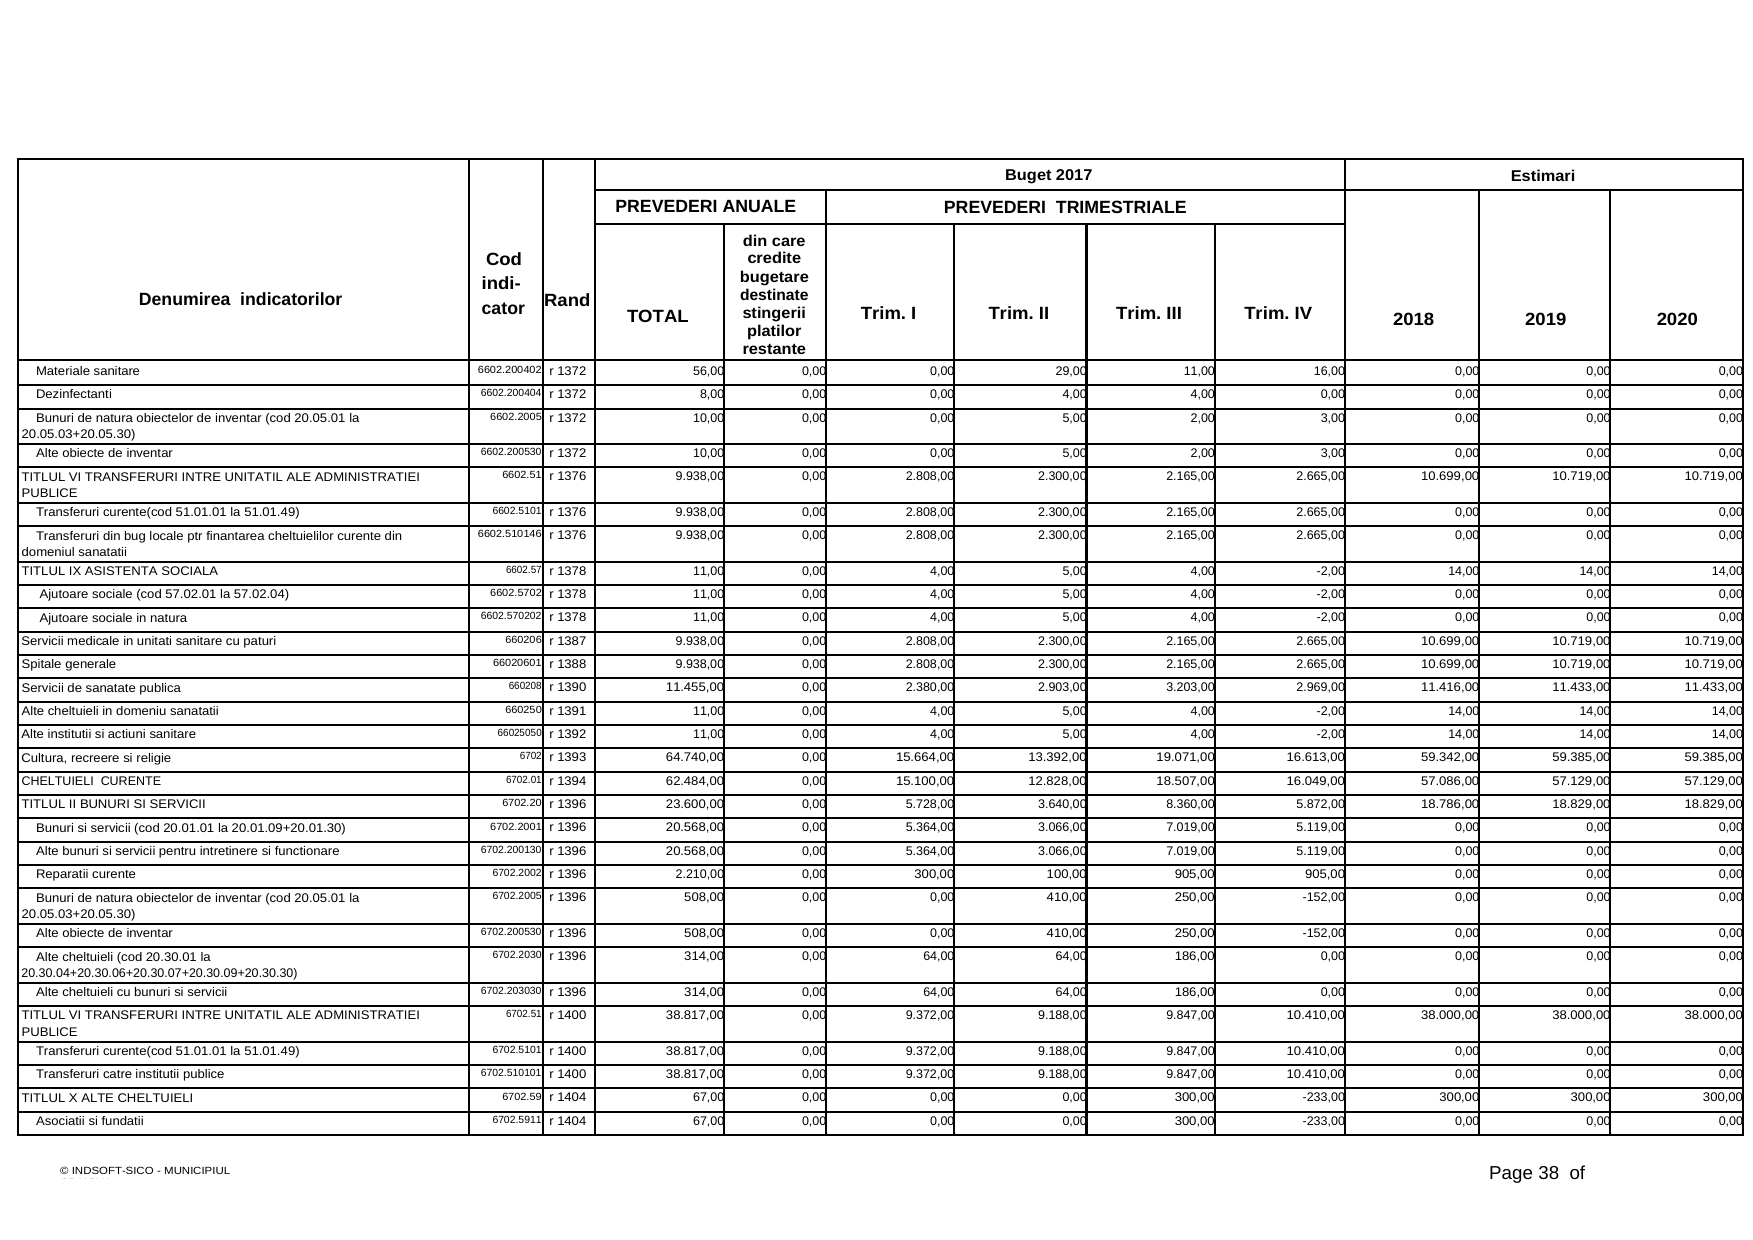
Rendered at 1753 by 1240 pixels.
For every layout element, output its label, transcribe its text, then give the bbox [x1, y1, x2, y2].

table_header Rand [544, 160, 594, 359]
table_cell 14,00 [1480, 703, 1609, 724]
table_cell Alte obiecte de inventar [19, 925, 468, 946]
table_cell 0,00 [827, 361, 953, 384]
table_cell 3,00 [1216, 445, 1344, 466]
table_cell Dezinfectanti [19, 386, 468, 407]
table_cell 5.364,00 [827, 843, 953, 864]
table_cell 6602.200404 [470, 386, 542, 407]
table_cell 15.664,00 [827, 749, 953, 771]
table_cell 0,00 [827, 889, 953, 923]
table_cell 0,00 [1346, 609, 1478, 631]
table_cell 0,00 [725, 819, 825, 841]
table_cell 6702.51 [470, 1007, 542, 1041]
table_cell 0,00 [1480, 948, 1609, 982]
table_cell 14,00 [1611, 563, 1742, 584]
table_cell 23.600,00 [596, 796, 723, 817]
table_cell 5,00 [955, 726, 1085, 747]
table_cell 508,00 [596, 925, 723, 946]
table_cell 0,00 [1480, 1043, 1609, 1064]
table_cell 0,00 [1611, 866, 1742, 887]
table_cell 6702 [470, 749, 542, 771]
table_cell 2.165,00 [1088, 656, 1214, 677]
table_cell 0,00 [1480, 889, 1609, 923]
table_cell 0,00 [1611, 1066, 1742, 1087]
table_cell 29,00 [955, 361, 1085, 384]
table_cell 57.129,00 [1480, 773, 1609, 794]
table_cell 0,00 [1346, 527, 1478, 561]
table_cell 0,00 [725, 586, 825, 607]
table_cell 0,00 [1346, 984, 1478, 1005]
table_cell 10.719,00 [1480, 656, 1609, 677]
table_cell 2018 [1346, 191, 1478, 359]
table_cell -2,00 [1216, 703, 1344, 724]
table_cell r 1378 [544, 563, 594, 584]
table_cell 0,00 [725, 726, 825, 747]
table_cell 0,00 [1480, 1066, 1609, 1087]
table_cell 0,00 [725, 504, 825, 525]
table_cell 4,00 [1088, 586, 1214, 607]
table_cell 0,00 [1346, 925, 1478, 946]
table_cell 2.165,00 [1088, 504, 1214, 525]
table_cell 6702.01 [470, 773, 542, 794]
table_cell r 1400 [544, 1066, 594, 1087]
table_cell 11.433,00 [1611, 679, 1742, 701]
table_cell 0,00 [725, 1066, 825, 1087]
table_cell 2020 [1611, 191, 1742, 359]
table_cell 4,00 [1088, 386, 1214, 407]
table_cell Asociatii si fundatii [19, 1113, 468, 1134]
table_cell 11,00 [596, 726, 723, 747]
table_cell 0,00 [725, 563, 825, 584]
table_cell 6602.570202 [470, 609, 542, 631]
table_cell 7.019,00 [1088, 819, 1214, 841]
table_cell 2.300,00 [955, 633, 1085, 654]
table_cell Trim. I [827, 225, 953, 359]
table_cell 10.410,00 [1216, 1066, 1344, 1087]
table_cell 9.847,00 [1088, 1066, 1214, 1087]
table_cell 0,00 [955, 1113, 1085, 1134]
table_cell 0,00 [725, 948, 825, 982]
table_cell 2.300,00 [955, 656, 1085, 677]
table_cell 10.719,00 [1611, 656, 1742, 677]
table_cell r 1372 [544, 386, 594, 407]
table_cell 0,00 [827, 1089, 953, 1111]
table_cell 59.385,00 [1611, 749, 1742, 771]
table_cell 5,00 [955, 563, 1085, 584]
table_cell 0,00 [725, 1113, 825, 1134]
table_cell TITLUL II BUNURI SI SERVICII [19, 796, 468, 817]
table_cell 0,00 [1611, 361, 1742, 384]
table_cell 300,00 [827, 866, 953, 887]
table_cell 10.699,00 [1346, 633, 1478, 654]
table_cell 11.433,00 [1480, 679, 1609, 701]
table_cell 0,00 [1611, 1113, 1742, 1134]
table_cell 64,00 [955, 984, 1085, 1005]
table_cell Reparatii curente [19, 866, 468, 887]
table_cell 6702.5911 [470, 1113, 542, 1134]
table_cell PREVEDERI TRIMESTRIALE [827, 191, 1344, 223]
table_cell 5.119,00 [1216, 819, 1344, 841]
table_cell r 1376 [544, 527, 594, 561]
table_cell 0,00 [1216, 948, 1344, 982]
table_cell 12.828,00 [955, 773, 1085, 794]
table_cell 0,00 [1346, 361, 1478, 384]
table_cell 0,00 [1480, 609, 1609, 631]
table_cell 6702.200130 [470, 843, 542, 864]
table_cell 14,00 [1346, 563, 1478, 584]
table_cell 6702.2001 [470, 819, 542, 841]
table_cell 62.484,00 [596, 773, 723, 794]
table_cell r 1372 [544, 410, 594, 443]
table_cell 38.817,00 [596, 1066, 723, 1087]
table_cell -152,00 [1216, 889, 1344, 923]
table_cell 6702.510101 [470, 1066, 542, 1087]
table_cell -2,00 [1216, 726, 1344, 747]
table_cell -233,00 [1216, 1113, 1344, 1134]
table_cell 11,00 [596, 563, 723, 584]
table_cell 0,00 [1216, 386, 1344, 407]
table_cell 6602.2005 [470, 410, 542, 443]
table_cell Ajutoare sociale (cod 57.02.01 la 57.02.04) [19, 586, 468, 607]
table_cell 5,00 [955, 586, 1085, 607]
table_cell 6602.200402 [470, 361, 542, 384]
table_cell 410,00 [955, 925, 1085, 946]
table_cell 9.938,00 [596, 656, 723, 677]
table_cell 6602.51 [470, 468, 542, 502]
table_cell 0,00 [1480, 925, 1609, 946]
table_cell 0,00 [725, 984, 825, 1005]
table_cell 3.066,00 [955, 819, 1085, 841]
table_cell Bunuri de natura obiectelor de inventar (cod 20.05.01 la 20.05.03+20.05.30) [19, 889, 468, 923]
table_cell 0,00 [1480, 445, 1609, 466]
table_cell 9.938,00 [596, 468, 723, 502]
table_cell Alte bunuri si servicii pentru intretinere si functionare [19, 843, 468, 864]
table_cell 9.372,00 [827, 1043, 953, 1064]
table_cell 2.300,00 [955, 527, 1085, 561]
table_cell 18.829,00 [1611, 796, 1742, 817]
table_cell din care credite bugetare destinate stingerii platilor restante [725, 225, 825, 359]
table_cell 0,00 [1346, 586, 1478, 607]
table_cell Trim. II [955, 225, 1085, 359]
table_cell 0,00 [725, 866, 825, 887]
table_cell 2.969,00 [1216, 679, 1344, 701]
table_header Denumirea indicatorilor [19, 160, 468, 359]
table_cell 0,00 [1346, 1043, 1478, 1064]
table_cell 9.938,00 [596, 504, 723, 525]
table_cell -2,00 [1216, 609, 1344, 631]
table_cell 67,00 [596, 1113, 723, 1134]
table_cell 10.719,00 [1611, 468, 1742, 502]
table_cell 6602.200530 [470, 445, 542, 466]
table_cell r 1378 [544, 586, 594, 607]
table_cell r 1400 [544, 1043, 594, 1064]
table_cell 660206 [470, 633, 542, 654]
table_cell Bunuri de natura obiectelor de inventar (cod 20.05.01 la 20.05.03+20.05.30) [19, 410, 468, 443]
table_cell 0,00 [1611, 410, 1742, 443]
table_cell 0,00 [725, 609, 825, 631]
table_cell 59.385,00 [1480, 749, 1609, 771]
table_cell 0,00 [1611, 843, 1742, 864]
table_cell 14,00 [1346, 726, 1478, 747]
table_cell Alte cheltuieli cu bunuri si servicii [19, 984, 468, 1005]
table_cell 6602.5702 [470, 586, 542, 607]
table_cell 10,00 [596, 410, 723, 443]
table_cell 314,00 [596, 948, 723, 982]
table_cell 4,00 [827, 609, 953, 631]
table_cell r 1404 [544, 1113, 594, 1134]
table_cell Alte cheltuieli (cod 20.30.01 la 20.30.04+20.30.06+20.30.07+20.30.09+20.30.30) [19, 948, 468, 982]
table_cell 11,00 [596, 586, 723, 607]
table_cell 0,00 [1346, 819, 1478, 841]
table_cell 300,00 [1480, 1089, 1609, 1111]
table_cell 10.719,00 [1480, 468, 1609, 502]
table_cell 10.719,00 [1611, 633, 1742, 654]
table_cell 660208 [470, 679, 542, 701]
table_cell 0,00 [1611, 609, 1742, 631]
table_cell 2.380,00 [827, 679, 953, 701]
table_cell r 1393 [544, 749, 594, 771]
table_cell 0,00 [827, 445, 953, 466]
table_cell TOTAL [596, 225, 723, 359]
table_cell 0,00 [827, 386, 953, 407]
table_cell 0,00 [725, 386, 825, 407]
table_cell 0,00 [1480, 866, 1609, 887]
table_cell 38.000,00 [1480, 1007, 1609, 1041]
table_cell 9.847,00 [1088, 1043, 1214, 1064]
table_cell 0,00 [725, 410, 825, 443]
table_cell 11,00 [1088, 361, 1214, 384]
table_cell r 1390 [544, 679, 594, 701]
table_cell 0,00 [827, 410, 953, 443]
table_cell 3.640,00 [955, 796, 1085, 817]
table_cell 0,00 [725, 843, 825, 864]
table_cell 905,00 [1216, 866, 1344, 887]
table_cell CHELTUIELI CURENTE [19, 773, 468, 794]
table_cell r 1372 [544, 361, 594, 384]
table_cell 6602.57 [470, 563, 542, 584]
table_cell 0,00 [1480, 1113, 1609, 1134]
table_cell 0,00 [1346, 445, 1478, 466]
table_cell 2.300,00 [955, 468, 1085, 502]
table_cell 0,00 [1346, 843, 1478, 864]
table_cell 16,00 [1216, 361, 1344, 384]
table_cell 0,00 [725, 1007, 825, 1041]
table_cell 0,00 [725, 703, 825, 724]
table_cell 100,00 [955, 866, 1085, 887]
table_cell 5.119,00 [1216, 843, 1344, 864]
table_cell 0,00 [1346, 866, 1478, 887]
table_cell r 1376 [544, 504, 594, 525]
table_cell 5.364,00 [827, 819, 953, 841]
table_cell 3.203,00 [1088, 679, 1214, 701]
table_cell 0,00 [1611, 386, 1742, 407]
table_cell 508,00 [596, 889, 723, 923]
table_cell 5.728,00 [827, 796, 953, 817]
table_cell 4,00 [827, 726, 953, 747]
table_cell 0,00 [1480, 819, 1609, 841]
table_cell 67,00 [596, 1089, 723, 1111]
table_cell -152,00 [1216, 925, 1344, 946]
table_cell Alte obiecte de inventar [19, 445, 468, 466]
table_cell Transferuri din bug locale ptr finantarea cheltuielilor curente din domeniul sanatatii [19, 527, 468, 561]
table_cell r 1387 [544, 633, 594, 654]
table_cell 9.188,00 [955, 1043, 1085, 1064]
table_cell 2.165,00 [1088, 633, 1214, 654]
table_cell 38.817,00 [596, 1043, 723, 1064]
table_cell 5,00 [955, 609, 1085, 631]
table_cell Cultura, recreere si religie [19, 749, 468, 771]
table_cell 0,00 [725, 796, 825, 817]
table_cell r 1396 [544, 984, 594, 1005]
table_cell 10.699,00 [1346, 656, 1478, 677]
table_cell 0,00 [1611, 504, 1742, 525]
table_header Buget 2017 [596, 160, 1344, 189]
table_cell 0,00 [1346, 889, 1478, 923]
table_cell 6702.200530 [470, 925, 542, 946]
table_cell 9.372,00 [827, 1066, 953, 1087]
table_cell 18.829,00 [1480, 796, 1609, 817]
table_cell 0,00 [725, 773, 825, 794]
table_cell 15.100,00 [827, 773, 953, 794]
table_cell 0,00 [1346, 948, 1478, 982]
table_cell 6702.203030 [470, 984, 542, 1005]
table_cell 0,00 [1611, 586, 1742, 607]
table_cell r 1400 [544, 1007, 594, 1041]
table_cell 0,00 [1611, 445, 1742, 466]
table_cell r 1396 [544, 819, 594, 841]
table_cell 5,00 [955, 703, 1085, 724]
table_cell r 1396 [544, 796, 594, 817]
table_cell 19.071,00 [1088, 749, 1214, 771]
table_cell 10.699,00 [1346, 468, 1478, 502]
table_cell r 1396 [544, 866, 594, 887]
table_cell 300,00 [1611, 1089, 1742, 1111]
table_cell 57.086,00 [1346, 773, 1478, 794]
table_cell 9.188,00 [955, 1007, 1085, 1041]
table_cell 0,00 [827, 925, 953, 946]
table_cell -2,00 [1216, 586, 1344, 607]
table_cell 0,00 [725, 1043, 825, 1064]
table_cell Servicii de sanatate publica [19, 679, 468, 701]
table_cell 16.049,00 [1216, 773, 1344, 794]
table_cell 64,00 [827, 948, 953, 982]
table_cell 7.019,00 [1088, 843, 1214, 864]
table_cell 4,00 [827, 586, 953, 607]
table_cell 14,00 [1480, 563, 1609, 584]
table_cell 186,00 [1088, 984, 1214, 1005]
table_cell Transferuri curente(cod 51.01.01 la 51.01.49) [19, 504, 468, 525]
table_cell 0,00 [1480, 843, 1609, 864]
table_cell 0,00 [1611, 1043, 1742, 1064]
table_cell 0,00 [725, 1089, 825, 1111]
table_cell 9.372,00 [827, 1007, 953, 1041]
table_cell TITLUL VI TRANSFERURI INTRE UNITATIL ALE ADMINISTRATIEI PUBLICE [19, 1007, 468, 1041]
table_cell r 1392 [544, 726, 594, 747]
table_cell 905,00 [1088, 866, 1214, 887]
table_cell 6702.5101 [470, 1043, 542, 1064]
table_cell 14,00 [1480, 726, 1609, 747]
table_cell 13.392,00 [955, 749, 1085, 771]
table_cell 0,00 [725, 679, 825, 701]
table_cell 300,00 [1088, 1089, 1214, 1111]
table_cell 6702.2030 [470, 948, 542, 982]
table_cell 57.129,00 [1611, 773, 1742, 794]
table_cell 4,00 [1088, 609, 1214, 631]
table_cell Transferuri curente(cod 51.01.01 la 51.01.49) [19, 1043, 468, 1064]
table_cell TITLUL VI TRANSFERURI INTRE UNITATIL ALE ADMINISTRATIEI PUBLICE [19, 468, 468, 502]
table_cell r 1404 [544, 1089, 594, 1111]
table_cell 20.568,00 [596, 843, 723, 864]
table_cell Alte institutii si actiuni sanitare [19, 726, 468, 747]
table_cell 66025050 [470, 726, 542, 747]
table_cell 0,00 [1611, 527, 1742, 561]
table_cell 6702.59 [470, 1089, 542, 1111]
table_cell 410,00 [955, 889, 1085, 923]
table_cell 660250 [470, 703, 542, 724]
table_cell Servicii medicale in unitati sanitare cu paturi [19, 633, 468, 654]
table_cell 14,00 [1611, 703, 1742, 724]
table_cell 2.808,00 [827, 656, 953, 677]
table_cell 10.719,00 [1480, 633, 1609, 654]
table_cell 0,00 [1480, 527, 1609, 561]
table_cell 4,00 [827, 703, 953, 724]
table_cell 4,00 [1088, 563, 1214, 584]
table_cell 18.786,00 [1346, 796, 1478, 817]
table_cell 4,00 [1088, 703, 1214, 724]
table_cell 0,00 [1346, 504, 1478, 525]
table_cell 8,00 [596, 386, 723, 407]
table_cell 10,00 [596, 445, 723, 466]
table_header Estimari [1346, 160, 1742, 189]
table_cell 5,00 [955, 445, 1085, 466]
table_cell 0,00 [1346, 386, 1478, 407]
table_cell 2019 [1480, 191, 1609, 359]
table_cell 4,00 [827, 563, 953, 584]
table_cell 0,00 [725, 925, 825, 946]
table_cell 2.665,00 [1216, 468, 1344, 502]
table_cell 2.165,00 [1088, 527, 1214, 561]
table_cell 2.210,00 [596, 866, 723, 887]
table_cell 0,00 [725, 749, 825, 771]
table_cell 2.165,00 [1088, 468, 1214, 502]
table_cell r 1388 [544, 656, 594, 677]
table_cell -233,00 [1216, 1089, 1344, 1111]
table_cell 0,00 [1611, 984, 1742, 1005]
table_cell r 1396 [544, 889, 594, 923]
table_cell 0,00 [725, 361, 825, 384]
table_cell Transferuri catre institutii publice [19, 1066, 468, 1087]
table_cell 2.665,00 [1216, 504, 1344, 525]
table_cell 0,00 [1216, 984, 1344, 1005]
table_cell 250,00 [1088, 925, 1214, 946]
table_cell r 1372 [544, 445, 594, 466]
table_cell 300,00 [1346, 1089, 1478, 1111]
table_cell 18.507,00 [1088, 773, 1214, 794]
table_cell 6602.510146 [470, 527, 542, 561]
table_cell 66020601 [470, 656, 542, 677]
table_cell Materiale sanitare [19, 361, 468, 384]
table_cell 56,00 [596, 361, 723, 384]
table_cell 5.872,00 [1216, 796, 1344, 817]
table_cell 64.740,00 [596, 749, 723, 771]
table_cell -2,00 [1216, 563, 1344, 584]
table_cell 11,00 [596, 609, 723, 631]
table_cell Trim. III [1088, 225, 1214, 359]
table_cell 64,00 [955, 948, 1085, 982]
table_cell 0,00 [1480, 984, 1609, 1005]
table_cell 0,00 [725, 633, 825, 654]
table_cell 3.066,00 [955, 843, 1085, 864]
table_cell 2.808,00 [827, 504, 953, 525]
table_cell 9.938,00 [596, 527, 723, 561]
table_cell 2,00 [1088, 445, 1214, 466]
table_cell 0,00 [1480, 504, 1609, 525]
table_cell r 1376 [544, 468, 594, 502]
table_cell 0,00 [725, 445, 825, 466]
table_cell 11.455,00 [596, 679, 723, 701]
table_cell 11.416,00 [1346, 679, 1478, 701]
table_cell r 1394 [544, 773, 594, 794]
table_cell 2.665,00 [1216, 527, 1344, 561]
table_cell 186,00 [1088, 948, 1214, 982]
table_cell 59.342,00 [1346, 749, 1478, 771]
table_cell 0,00 [1611, 948, 1742, 982]
table_cell 2.300,00 [955, 504, 1085, 525]
table_cell 2.903,00 [955, 679, 1085, 701]
table_cell 0,00 [1480, 386, 1609, 407]
table_cell 250,00 [1088, 889, 1214, 923]
table_cell Bunuri si servicii (cod 20.01.01 la 20.01.09+20.01.30) [19, 819, 468, 841]
table_cell 14,00 [1611, 726, 1742, 747]
table_cell 2.665,00 [1216, 633, 1344, 654]
table_cell Ajutoare sociale in natura [19, 609, 468, 631]
table_cell 0,00 [1611, 925, 1742, 946]
table_cell Alte cheltuieli in domeniu sanatatii [19, 703, 468, 724]
table_cell 4,00 [1088, 726, 1214, 747]
table_cell 0,00 [827, 1113, 953, 1134]
table_cell 5,00 [955, 410, 1085, 443]
table_cell 6702.2005 [470, 889, 542, 923]
table_cell 6702.2002 [470, 866, 542, 887]
table_cell 3,00 [1216, 410, 1344, 443]
table_cell 14,00 [1346, 703, 1478, 724]
table_cell 38.817,00 [596, 1007, 723, 1041]
table_cell 4,00 [955, 386, 1085, 407]
table_cell 0,00 [725, 889, 825, 923]
table_cell 8.360,00 [1088, 796, 1214, 817]
table_cell 6702.20 [470, 796, 542, 817]
table_cell Spitale generale [19, 656, 468, 677]
table_cell 0,00 [1480, 361, 1609, 384]
table_cell 0,00 [955, 1089, 1085, 1111]
table_cell 314,00 [596, 984, 723, 1005]
table_cell 0,00 [1346, 410, 1478, 443]
table_cell Trim. IV [1216, 225, 1344, 359]
table_cell 10.410,00 [1216, 1007, 1344, 1041]
table_cell r 1396 [544, 948, 594, 982]
table_cell 2.665,00 [1216, 656, 1344, 677]
table_cell 0,00 [1480, 410, 1609, 443]
table_cell 9.188,00 [955, 1066, 1085, 1087]
table_header Cod indi- cator [470, 160, 542, 359]
table_cell PREVEDERI ANUALE [596, 191, 825, 223]
table_cell 9.938,00 [596, 633, 723, 654]
table_cell 0,00 [725, 468, 825, 502]
table_cell 2.808,00 [827, 527, 953, 561]
table_cell 38.000,00 [1611, 1007, 1742, 1041]
table_cell 300,00 [1088, 1113, 1214, 1134]
table_cell 2,00 [1088, 410, 1214, 443]
table_cell 6602.5101 [470, 504, 542, 525]
table_cell r 1391 [544, 703, 594, 724]
table_cell 64,00 [827, 984, 953, 1005]
table_cell r 1396 [544, 925, 594, 946]
table_cell 2.808,00 [827, 633, 953, 654]
table_cell 16.613,00 [1216, 749, 1344, 771]
table_cell 20.568,00 [596, 819, 723, 841]
table_cell 11,00 [596, 703, 723, 724]
table_cell 0,00 [1346, 1066, 1478, 1087]
table_cell 0,00 [725, 527, 825, 561]
table_cell 10.410,00 [1216, 1043, 1344, 1064]
table_cell TITLUL IX ASISTENTA SOCIALA [19, 563, 468, 584]
table_cell 2.808,00 [827, 468, 953, 502]
table_cell 0,00 [1611, 889, 1742, 923]
table_cell 0,00 [1346, 1113, 1478, 1134]
table_cell r 1396 [544, 843, 594, 864]
table_cell 0,00 [1480, 586, 1609, 607]
table_cell TITLUL X ALTE CHELTUIELI [19, 1089, 468, 1111]
table_cell 9.847,00 [1088, 1007, 1214, 1041]
table_cell 0,00 [725, 656, 825, 677]
table_cell r 1378 [544, 609, 594, 631]
table_cell 38.000,00 [1346, 1007, 1478, 1041]
table_cell 0,00 [1611, 819, 1742, 841]
